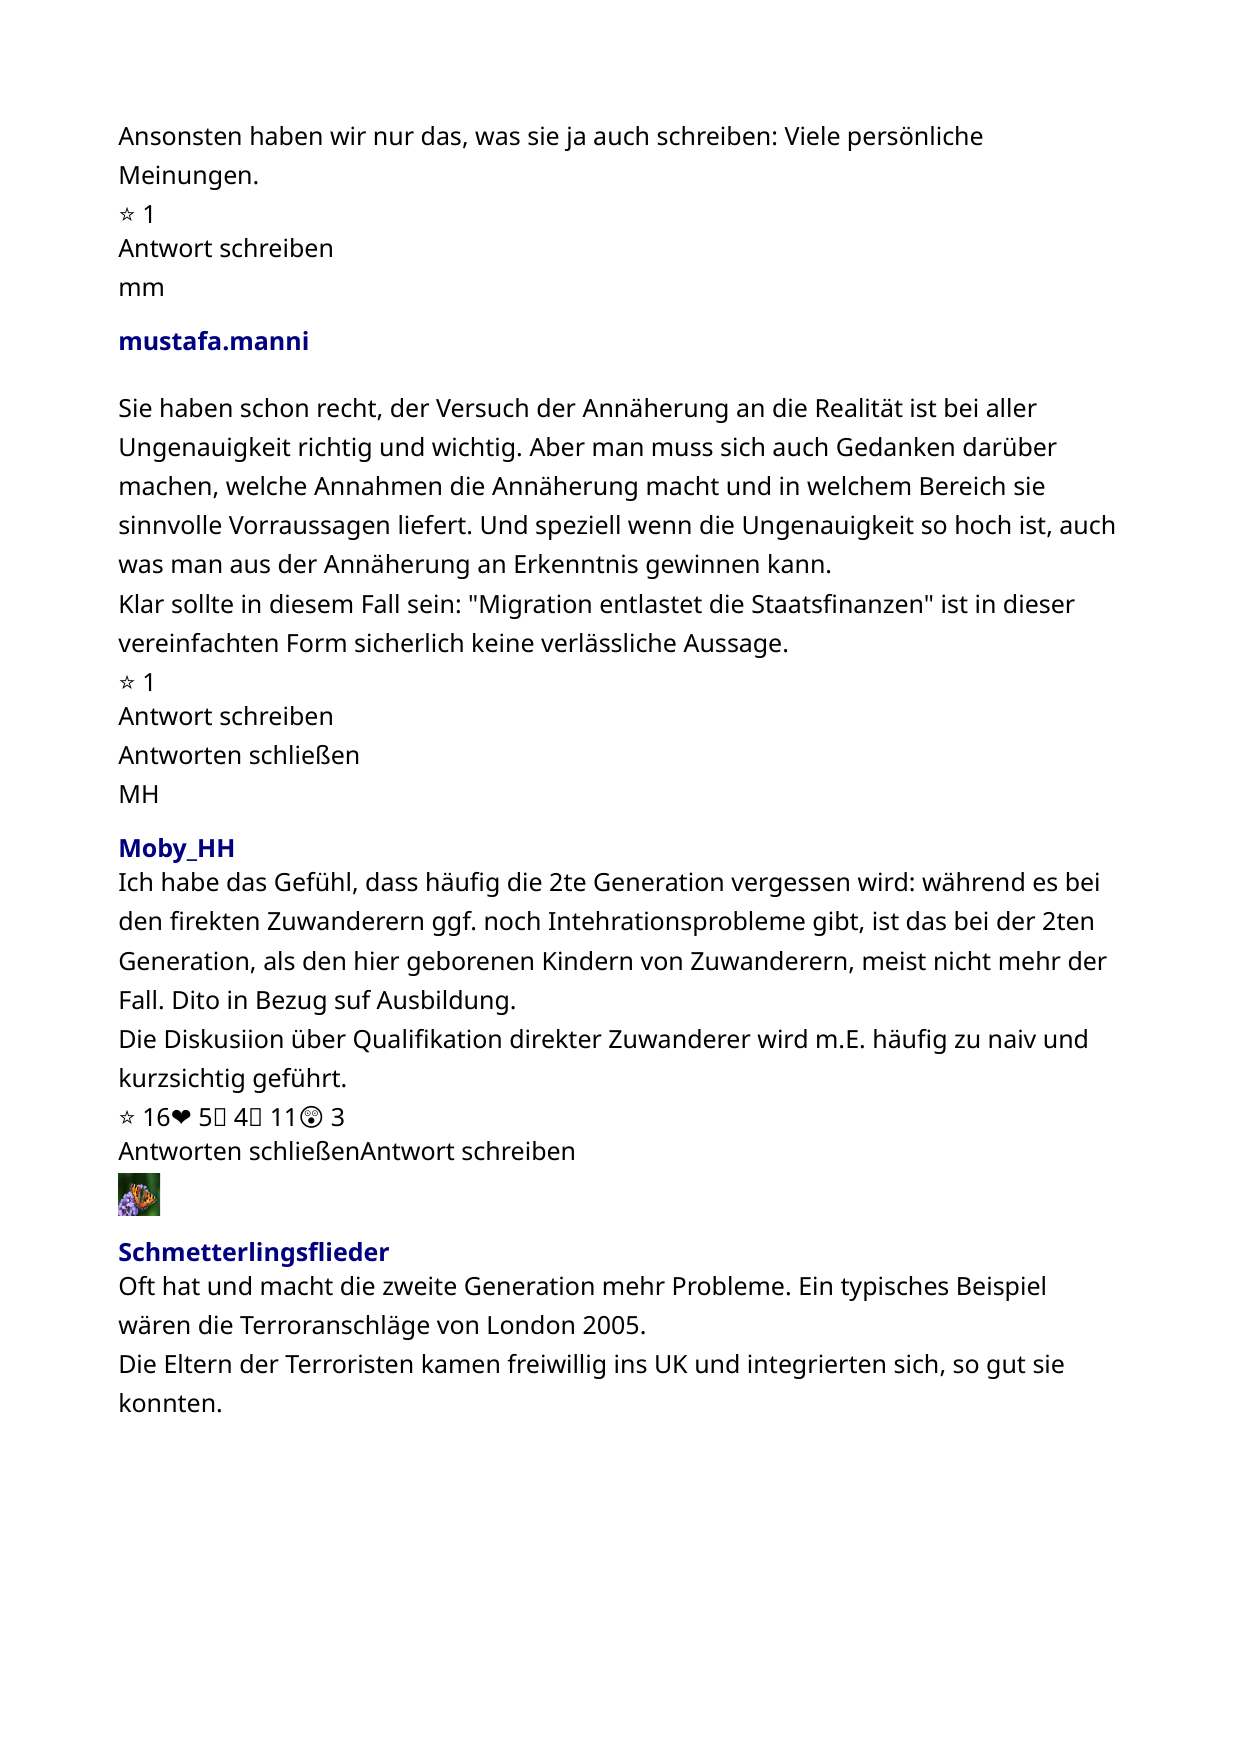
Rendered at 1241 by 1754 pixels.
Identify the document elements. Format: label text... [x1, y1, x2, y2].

picture [118, 1173, 161, 1216]
text Antworten schließenAntwort schreiben [118, 1134, 1122, 1168]
text Die Eltern der Terroristen kamen freiwillig ins UK und integrierten sich, so gut sie konnten. [118, 1347, 1122, 1420]
text ⭐️ 16❤️ 5🙁 4🤨 11😲 3 [118, 1100, 1122, 1134]
text Antworten schließen [118, 738, 1122, 772]
text Oft hat und macht die zweite Generation mehr Probleme. Ein typisches Beispiel wären die Terroranschläge von London 2005. [118, 1268, 1122, 1341]
text Antwort schreiben [118, 699, 1122, 733]
text Ich habe das Gefühl, dass häufig die 2te Generation vergessen wird: während es bei den firekten Zuwanderern ggf. noch Intehrationsprobleme gibt, ist das bei der 2ten Generation, als den hier geborenen Kindern von Zuwanderern, meist nicht mehr der Fall. Dito in Bezug suf Ausbildung. [118, 865, 1122, 1016]
subtitle mustafa.manni [118, 323, 1122, 357]
text ⭐️ 1 [118, 665, 1122, 699]
text Sie haben schon recht, der Versuch der Annäherung an die Realität ist bei aller Ungenauigkeit richtig und wichtig. Aber man muss sich auch Gedanken darüber machen, welche Annahmen die Annäherung macht und in welchem Bereich sie sinnvolle Vorraussagen liefert. Und speziell wenn die Ungenauigkeit so hoch ist, auch was man aus der Annäherung an Erkenntnis gewinnen kann. Klar sollte in diesem Fall sein: "Migration entlastet die Staatsfinanzen" ist in dieser vereinfachten Form sicherlich keine verlässliche Aussage. [118, 391, 1122, 659]
text MH [118, 777, 1122, 811]
text mm [118, 270, 1122, 304]
subtitle Moby_HH [118, 831, 1122, 865]
text Ansonsten haben wir nur das, was sie ja auch schreiben: Viele persönliche Meinungen. [118, 118, 1122, 191]
text Die Diskusiion über Qualifikation direkter Zuwanderer wird m.E. häufig zu naiv und kurzsichtig geführt. [118, 1022, 1122, 1095]
text ⭐️ 1 [118, 196, 1122, 231]
text Antwort schreiben [118, 231, 1122, 264]
subtitle Schmetterlingsflieder [118, 1234, 1122, 1268]
